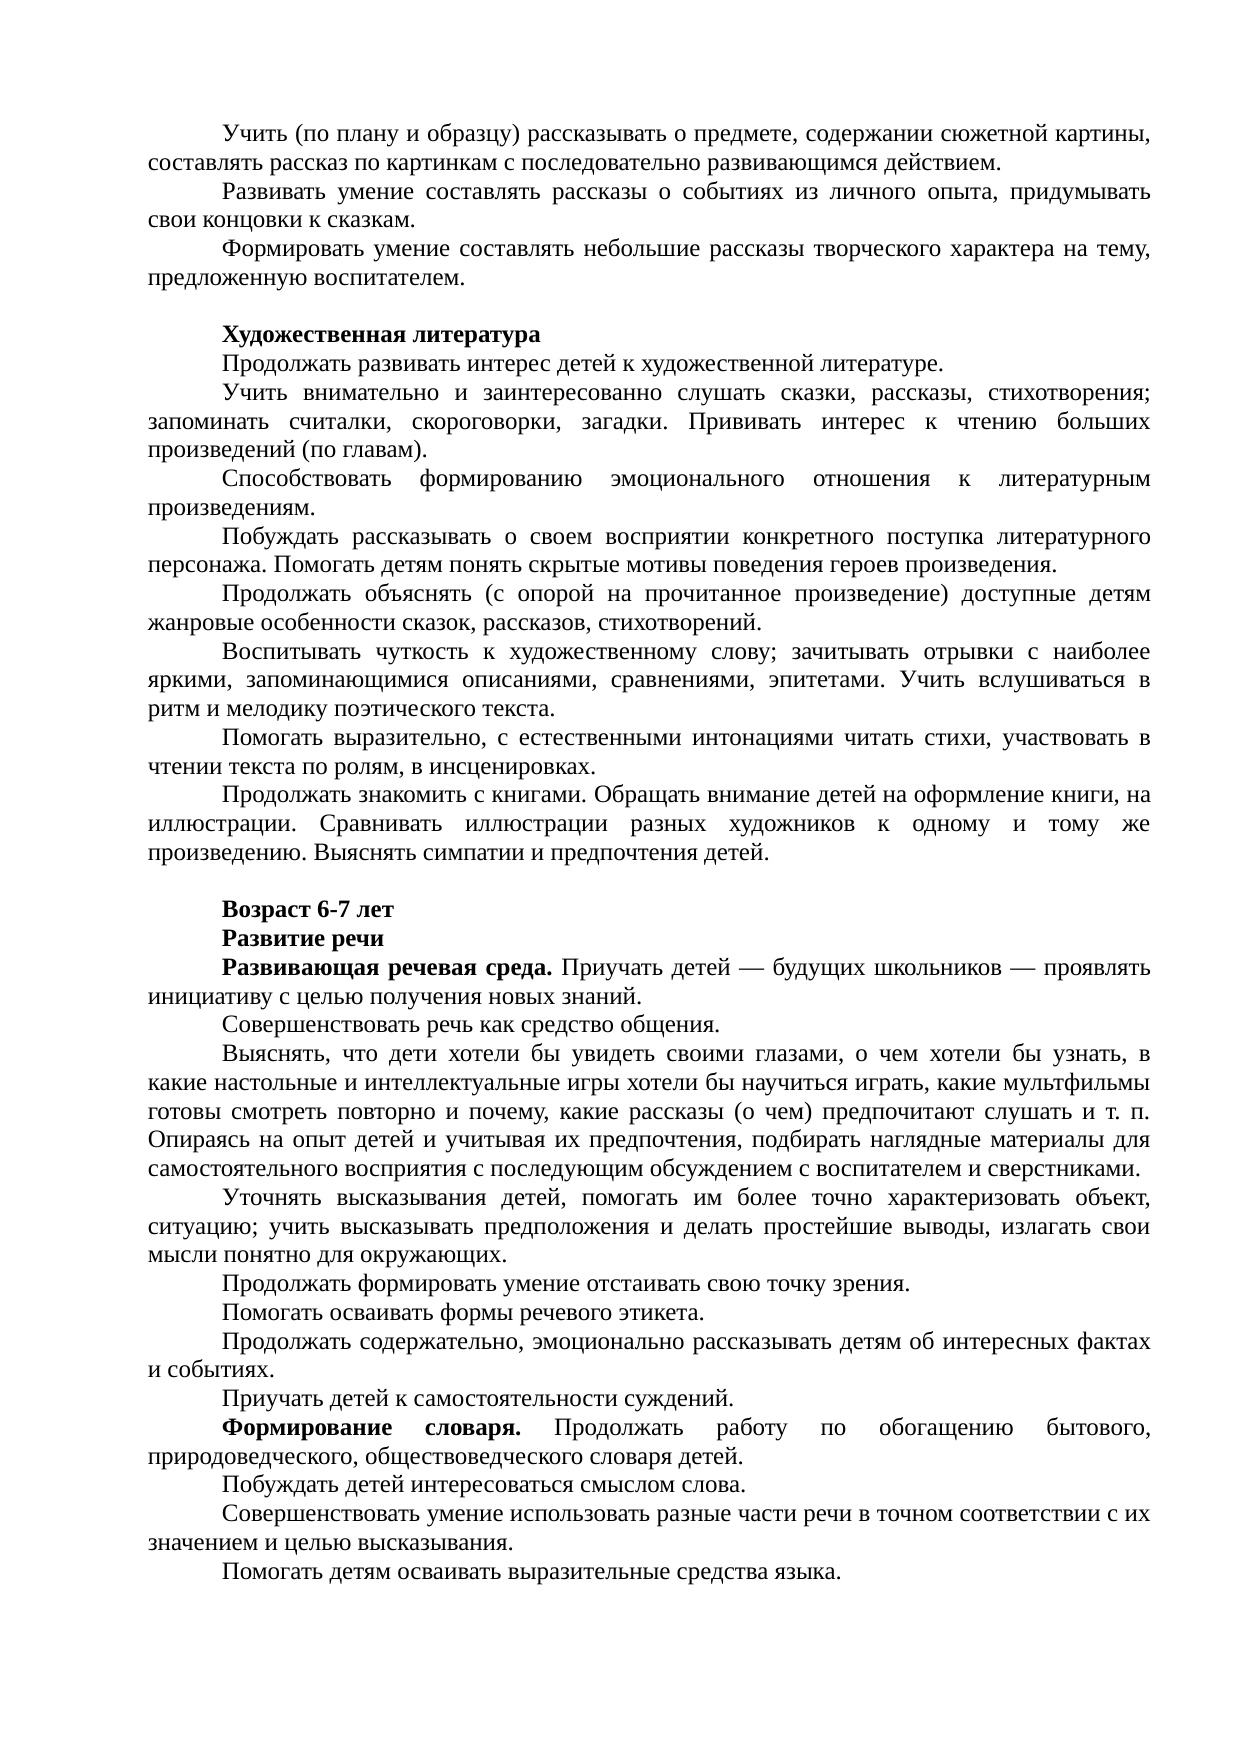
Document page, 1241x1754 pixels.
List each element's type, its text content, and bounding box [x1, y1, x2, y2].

text Формировать умение составлять небольшие рассказы творческого характера на тему, предложенную воспитателем. [148, 233, 1152, 291]
text Развивать умение составлять рассказы о событиях из личного опыта, придумывать свои концовки к сказкам. [148, 176, 1152, 233]
text Помогать выразительно, с естественными интонациями читать стихи, участвовать в чтении текста по ролям, в инсценировках. [148, 722, 1152, 779]
text Уточнять высказывания детей, помогать им более точно характеризовать объект, ситуацию; учить высказывать предположения и делать простейшие выводы, излагать свои мысли понятно для окружающих. [148, 1182, 1152, 1268]
text Помогать детям осваивать выразительные средства языка. [148, 1556, 1152, 1584]
text Продолжать развивать интерес детей к художественной литературе. [148, 348, 1152, 377]
text Совершенствовать умение использовать разные части речи в точном соответствии с их значением и целью высказывания. [148, 1498, 1152, 1556]
text Развитие речи [148, 923, 1152, 952]
text Способствовать формированию эмоционального отношения к литературным произведениям. [148, 463, 1152, 521]
text Учить внимательно и заинтересованно слушать сказки, рассказы, стихотворения; запоминать считалки, скороговорки, загадки. Прививать интерес к чтению больших произведений (по главам). [148, 377, 1152, 463]
text Продолжать знакомить с книгами. Обращать внимание детей на оформление книги, на иллюстрации. Сравнивать иллюстрации разных художников к одному и тому же произведению. Выяснять симпатии и предпочтения детей. [148, 779, 1152, 866]
text Приучать детей к самостоятельности суждений. [148, 1383, 1152, 1412]
text Продолжать содержательно, эмоционально рассказывать детям об интересных фактах и событиях. [148, 1326, 1152, 1383]
text Продолжать объяснять (с опорой на прочитанное произведение) доступные детям жанровые особенности сказок, рассказов, стихотворений. [148, 578, 1152, 636]
text Побуждать детей интересоваться смыслом слова. [148, 1469, 1152, 1498]
text Продолжать формировать умение отстаивать свою точку зрения. [148, 1268, 1152, 1297]
text Возраст 6-7 лет [148, 894, 1152, 923]
text Художественная литература [148, 319, 1152, 348]
text Совершенствовать речь как средство общения. [148, 1009, 1152, 1038]
text Формирование словаря. Продолжать работу по обогащению бытового, природоведческого, обществоведческого словаря детей. [148, 1412, 1152, 1469]
text Развивающая речевая среда. Приучать детей — будущих школьников — проявлять инициативу с целью получения новых знаний. [148, 952, 1152, 1009]
text Воспитывать чуткость к художественному слову; зачитывать отрывки с наиболее яркими, запоминающимися описаниями, сравнениями, эпитетами. Учить вслушиваться в ритм и мелодику поэтического текста. [148, 636, 1152, 722]
text Побуждать рассказывать о своем восприятии конкретного поступка литературного персонажа. Помогать детям понять скрытые мотивы поведения героев произведения. [148, 521, 1152, 578]
text Выяснять, что дети хотели бы увидеть своими глазами, о чем хотели бы узнать, в какие настольные и интеллектуальные игры хотели бы научиться играть, какие мультфильмы готовы смотреть повторно и почему, какие рассказы (о чем) предпочитают слушать и т. п. Опираясь на опыт детей и учитывая их предпочтения, подбирать наглядные материалы для самостоятельного восприятия с последующим обсуждением с воспитателем и сверстниками. [148, 1038, 1152, 1182]
text Помогать осваивать формы речевого этикета. [148, 1297, 1152, 1326]
text Учить (по плану и образцу) рассказывать о предмете, содержании сюжетной картины, составлять рассказ по картинкам с последовательно развивающимся действием. [148, 118, 1152, 176]
